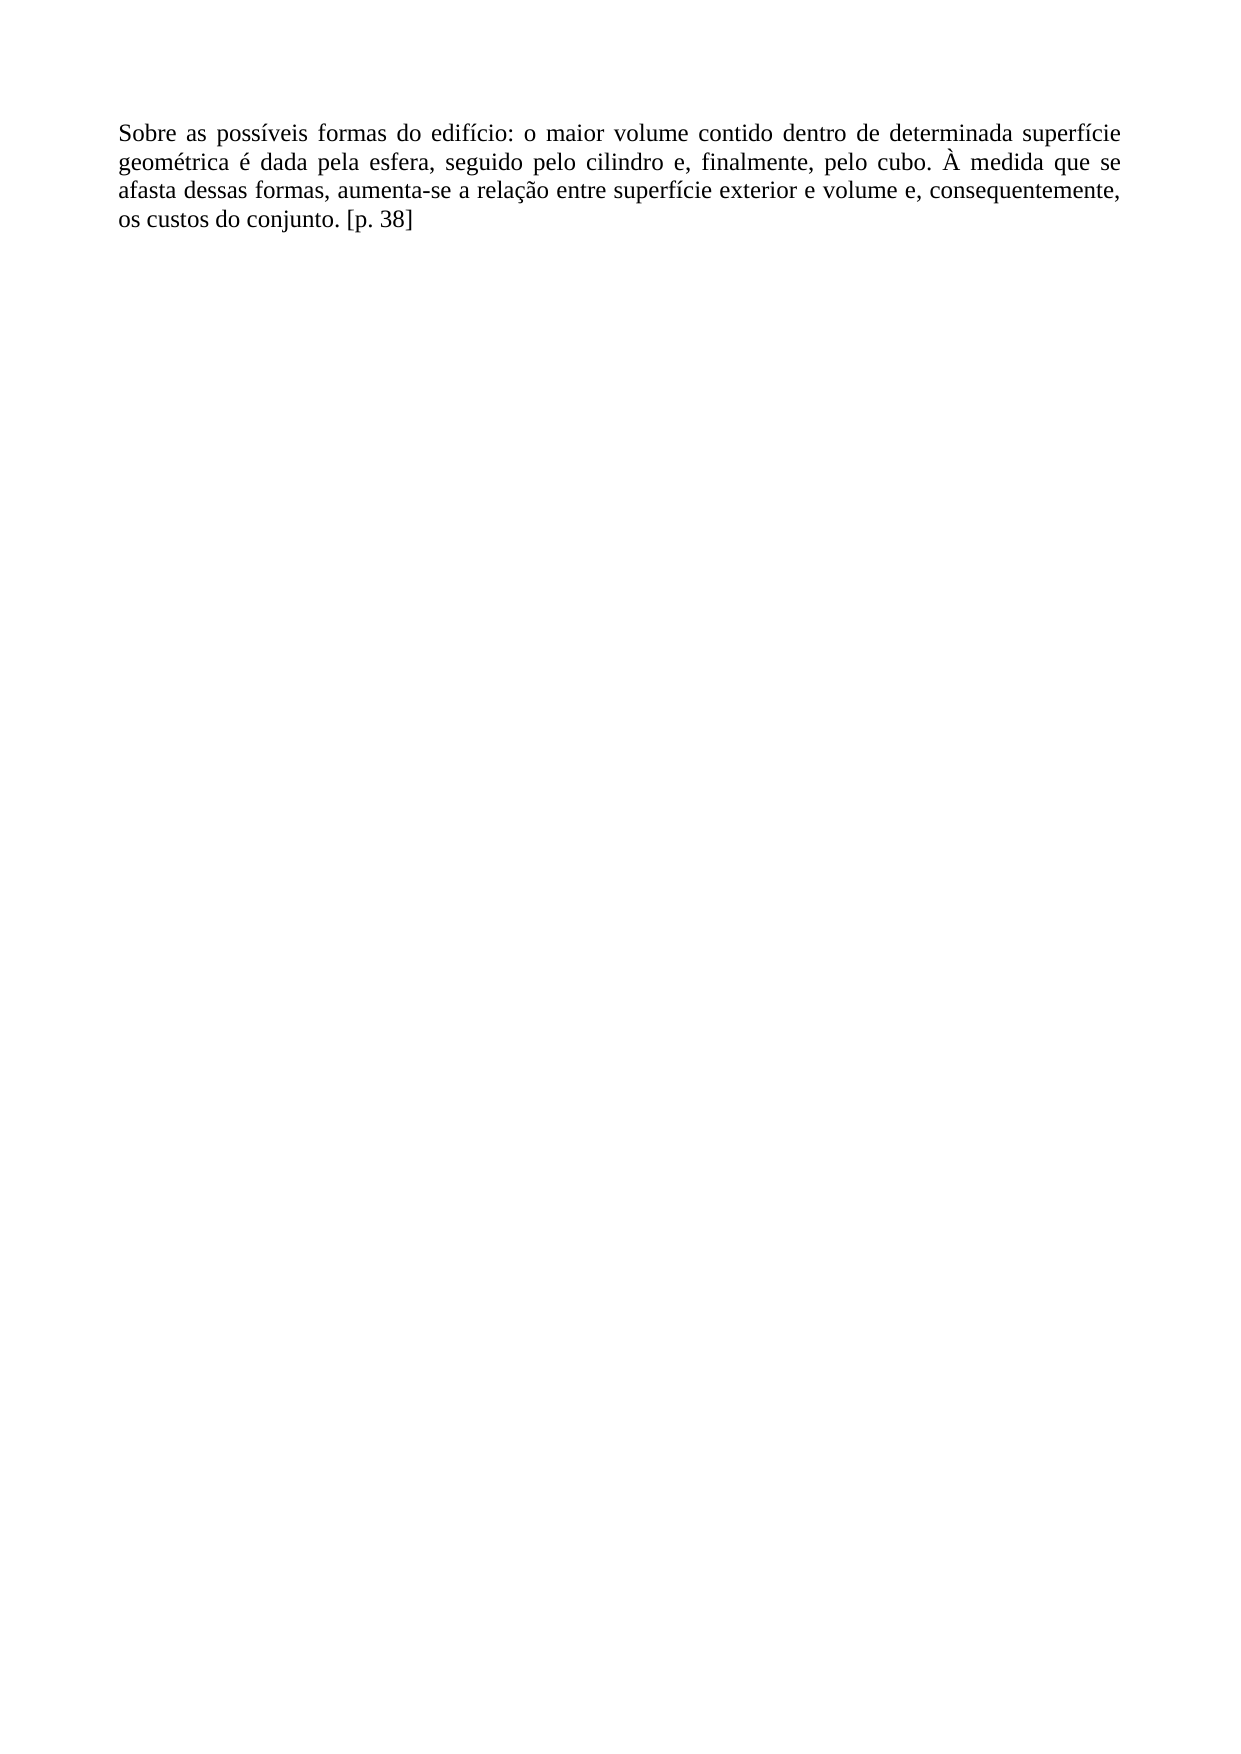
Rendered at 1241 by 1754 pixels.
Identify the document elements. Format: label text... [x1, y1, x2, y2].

text Sobre as possíveis formas do edifício: o maior volume contido dentro de determinada superfície geométrica é dada pela esfera, seguido pelo cilindro e, finalmente, pelo cubo. À medida que se afasta dessas formas, aumenta-se a relação entre superfície exterior e volume e, consequentemente, os custos do conjunto. [p. 38] [118, 118, 1122, 233]
